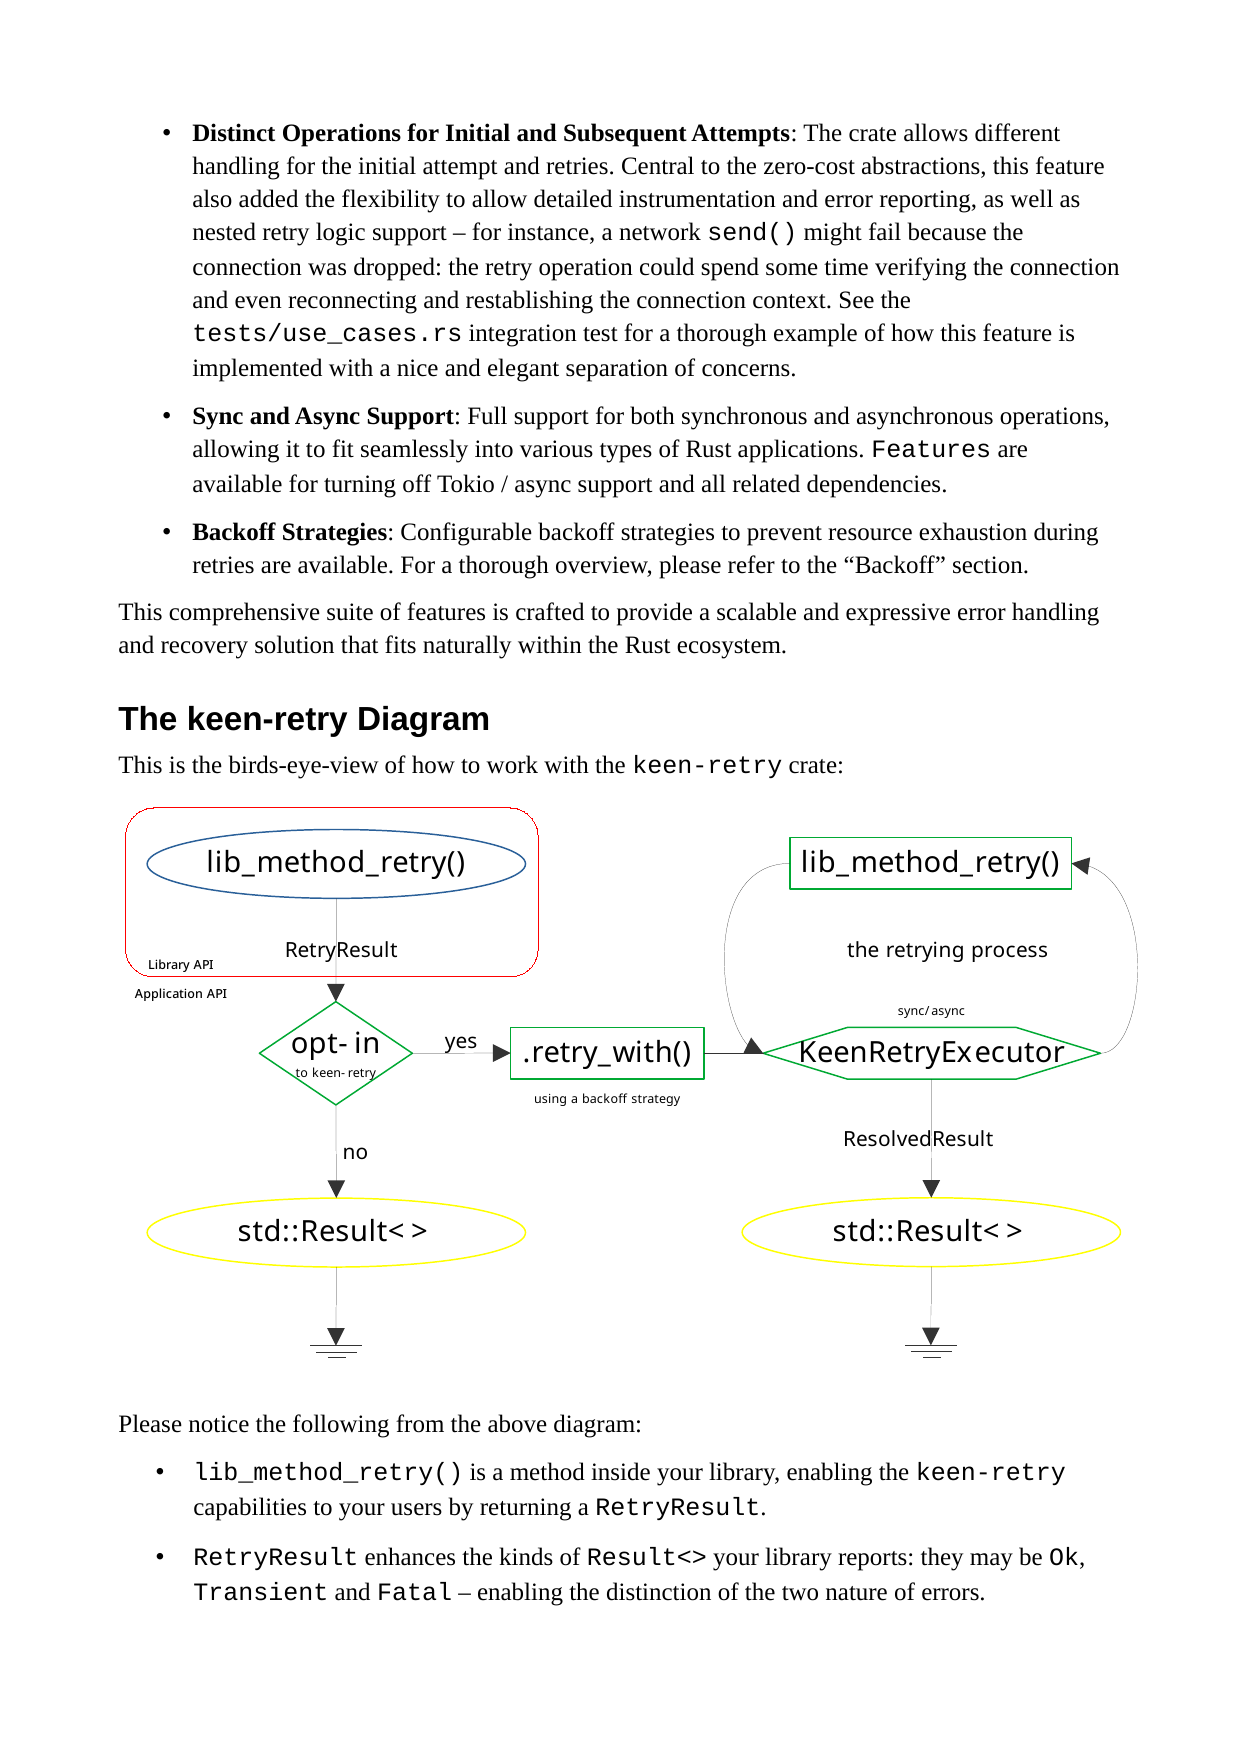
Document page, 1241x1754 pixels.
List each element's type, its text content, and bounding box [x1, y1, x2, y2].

text This comprehensive suite of features is crafted to provide a scalable and expressive error handling and recovery solution that fits naturally within the Rust ecosystem. [118, 597, 1122, 659]
list Distinct Operations for Initial and Subsequent Attempts: The crate allows different handling for the initial attempt and retries. Central to the zero-cost abstractions, this feature also added the flexibility to allow detailed instrumentation and error reporting, as well as nested retry logic support – for instance, a network send() might fail because the connection was dropped: the retry operation could spend some time verifying the connection and even reconnecting and restablishing the connection context. See the tests/use_cases.rs integration test for a thorough example of how this feature is implemented with a nice and elegant separation of concerns. [162, 118, 1122, 382]
text Please notice the following from the above diagram: [118, 1409, 1122, 1438]
text This is the birds-eye-view of how to work with the keen-retry crate: [118, 750, 1122, 781]
list Backoff Strategies: Configurable backoff strategies to prevent resource exhaustion during retries are available. For a thorough overview, please refer to the “Backoff” section. [162, 517, 1122, 578]
list RetryResult enhances the kinds of Result<> your library reports: they may be Ok, Transient and Fatal – enabling the distinction of the two nature of errors. [156, 1542, 1122, 1608]
subtitle The keen-retry Diagram [118, 699, 1122, 737]
list Sync and Async Support: Full support for both synchronous and asynchronous operations, allowing it to fit seamlessly into various types of Rust applications. Features are available for turning off Tokio / async support and all related dependencies. [162, 401, 1122, 498]
list lib_method_retry() is a method inside your library, enabling the keen-retry capabilities to your users by returning a RetryResult. [156, 1457, 1122, 1522]
